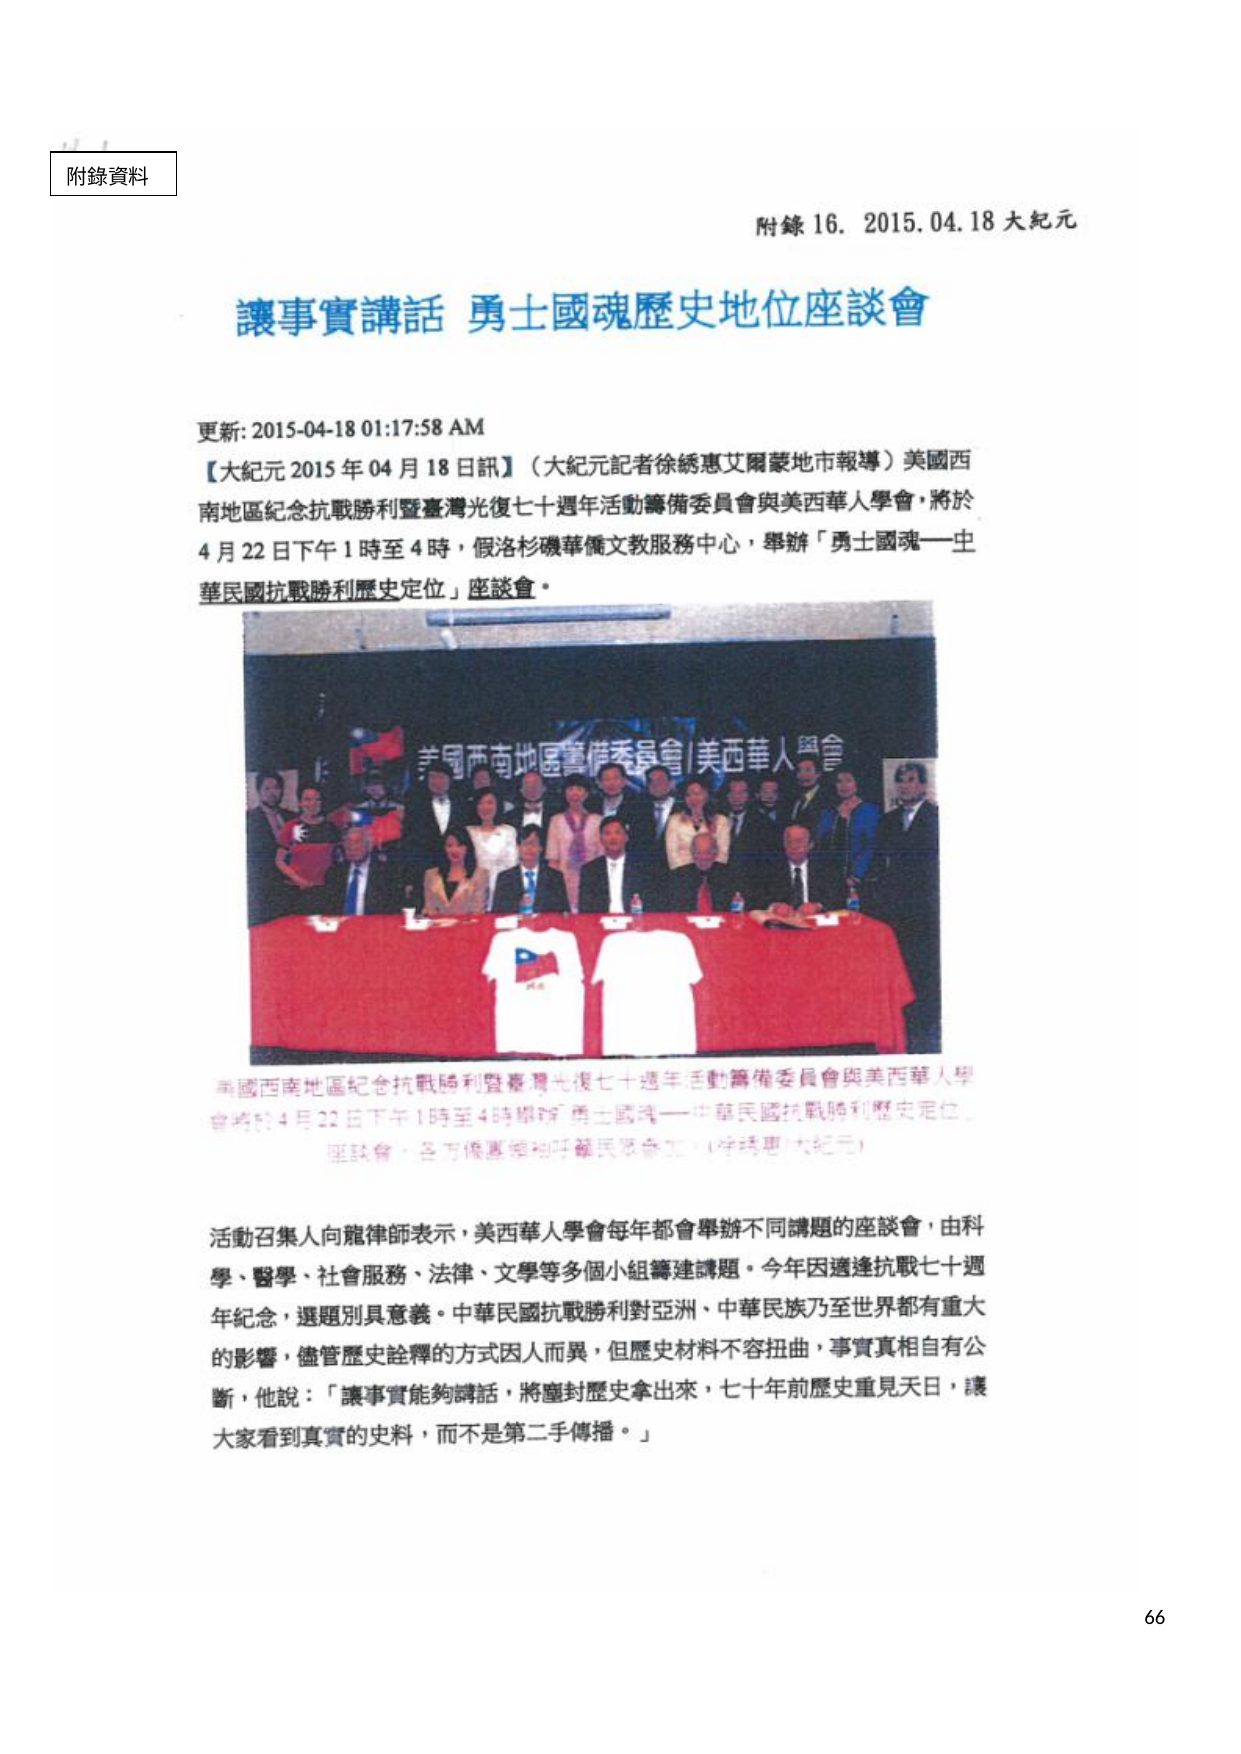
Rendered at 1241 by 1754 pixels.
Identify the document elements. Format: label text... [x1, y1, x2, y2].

picture [50, 128, 1142, 1591]
text 附錄資料 [66, 160, 161, 187]
